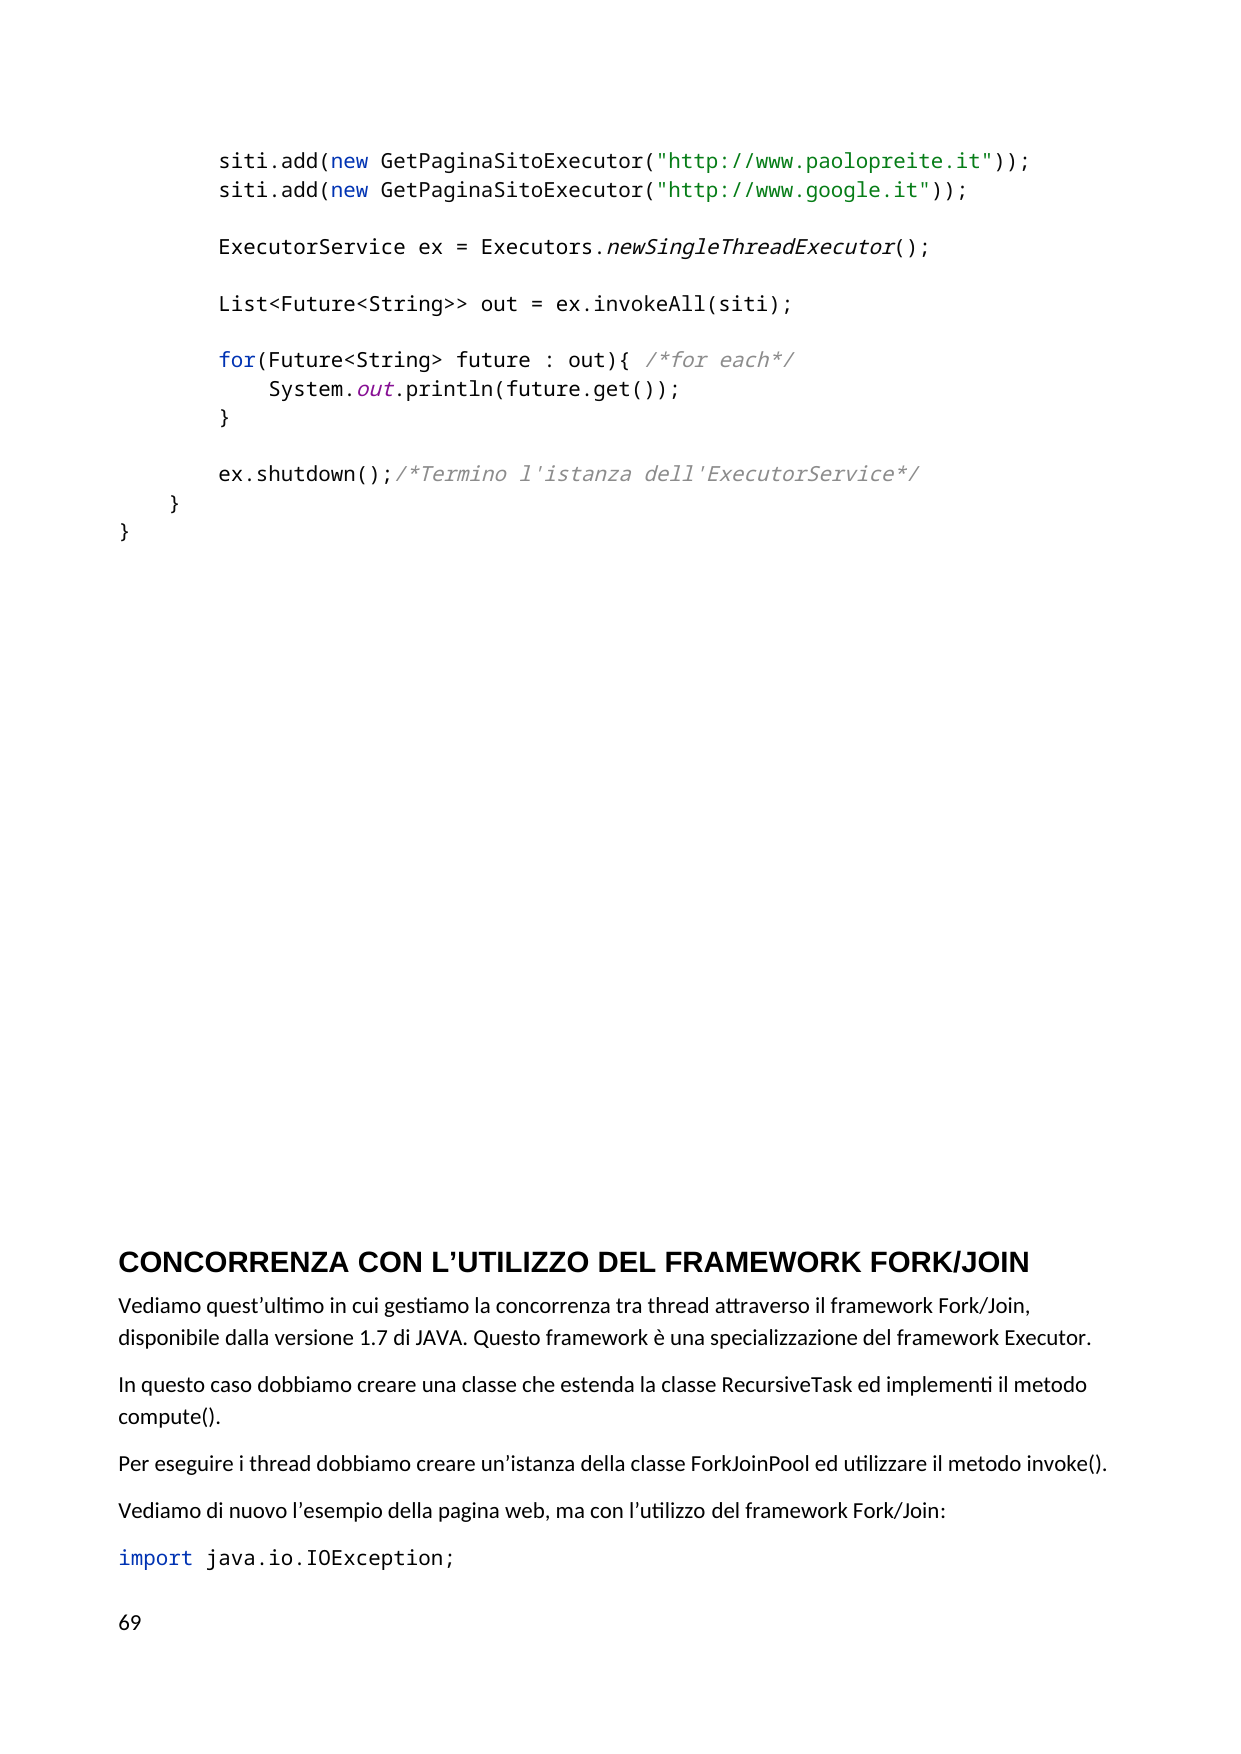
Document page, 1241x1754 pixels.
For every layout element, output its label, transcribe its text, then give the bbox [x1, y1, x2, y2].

text Vediamo quest’ultimo in cui gestiamo la concorrenza tra thread attraverso il framework Fork/Join, disponibile dalla versione 1.7 di JAVA. Questo framework è una specializzazione del framework Executor. [118, 1291, 1122, 1351]
text siti.add(new GetPaginaSitoExecutor("http://www.paolopreite.it")); siti.add(new GetPaginaSitoExecutor("http://www.google.it")); ExecutorService ex = Executors.newSingleThreadExecutor(); List<Future<String>> out = ex.invokeAll(siti); for(Future<String> future : out){ /*for each*/ System.out.println(future.get()); } ex.shutdown();/*Termino l'istanza dell'ExecutorService*/ } } [118, 118, 1122, 545]
subtitle CONCORRENZA CON L’UTILIZZO DEL FRAMEWORK FORK/JOIN [118, 1245, 1122, 1279]
text import java.io.IOException; [118, 1543, 1122, 1571]
text In questo caso dobbiamo creare una classe che estenda la classe RecursiveTask ed implementi il metodo compute(). [118, 1370, 1122, 1430]
text Vediamo di nuovo l’esempio della pagina web, ma con l’utilizzo del framework Fork/Join: [118, 1496, 1122, 1524]
text Per eseguire i thread dobbiamo creare un’istanza della classe ForkJoinPool ed utilizzare il metodo invoke(). [118, 1449, 1122, 1477]
